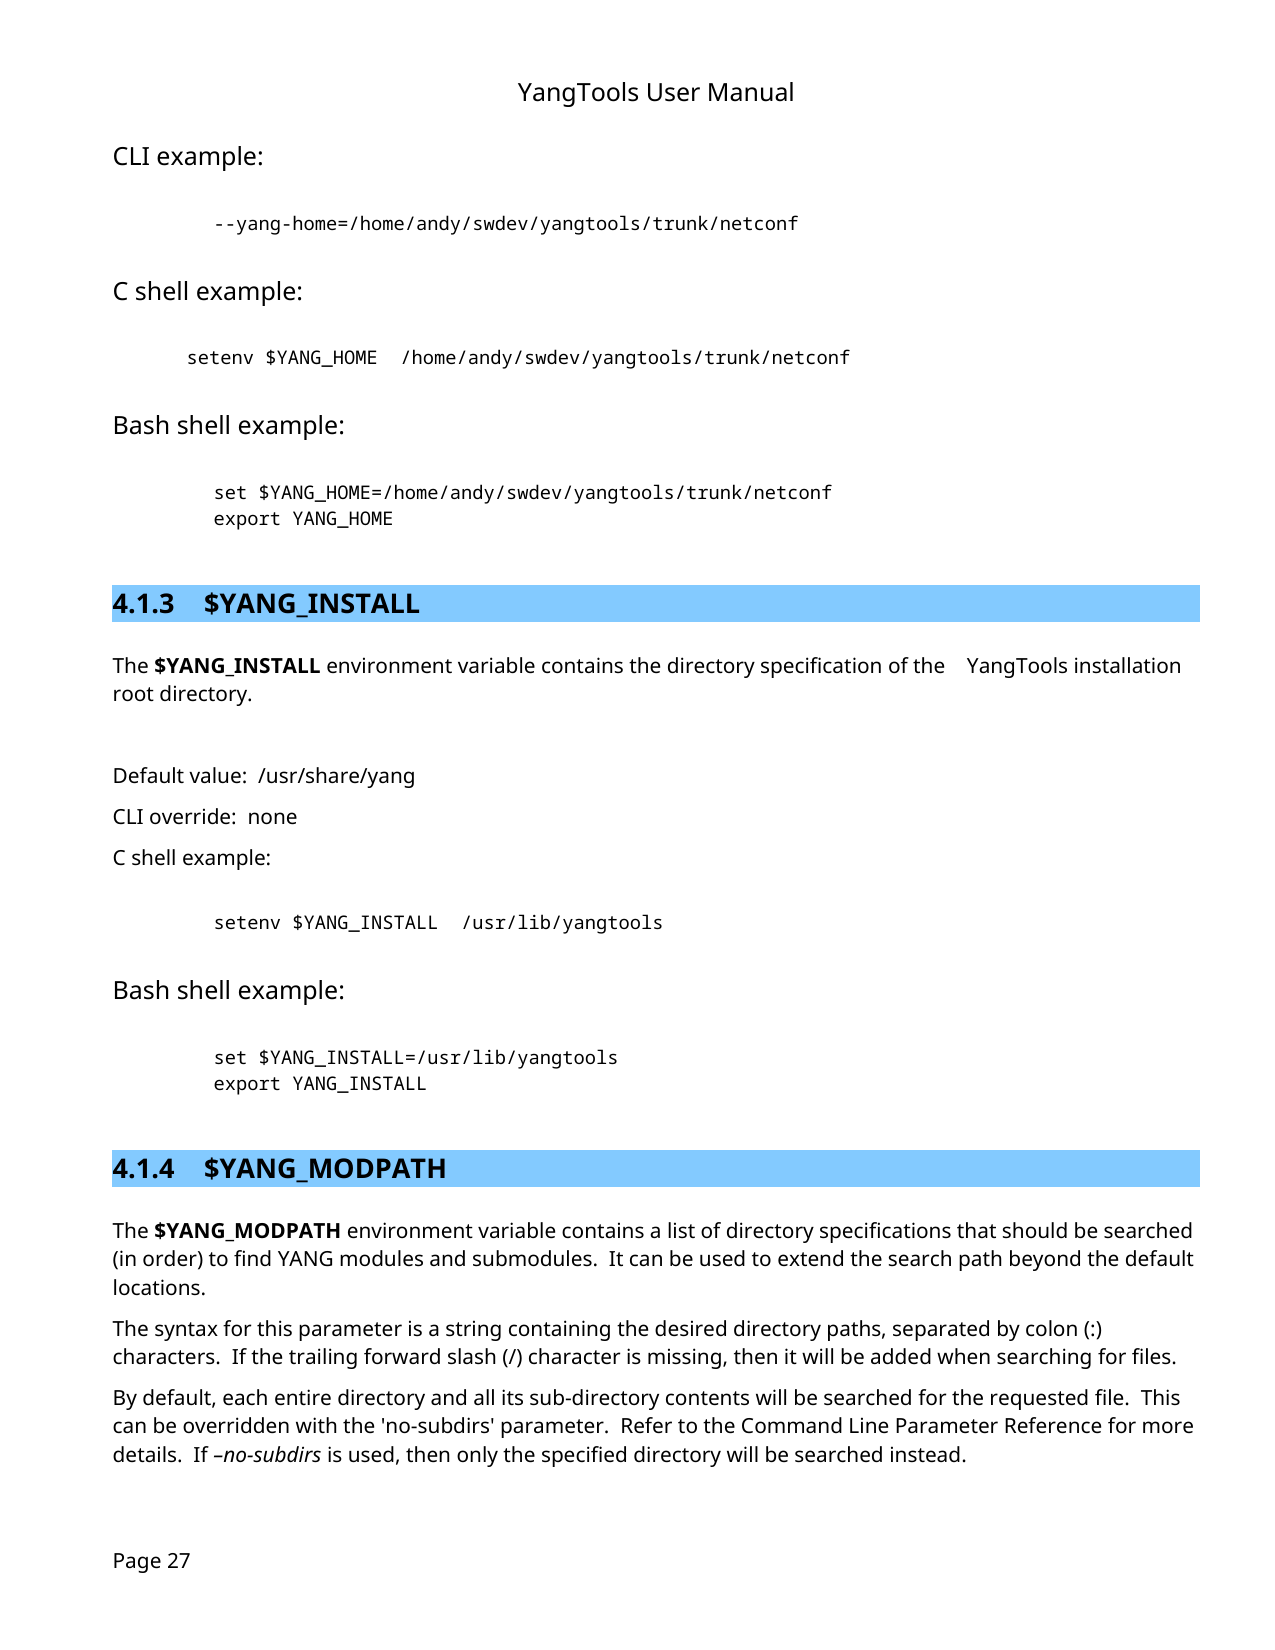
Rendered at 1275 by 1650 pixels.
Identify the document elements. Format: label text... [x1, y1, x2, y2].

text The $YANG_MODPATH environment variable contains a list of directory specifications that should be searched (in order) to find YANG modules and submodules. It can be used to extend the search path beyond the default locations. [112, 1216, 1200, 1301]
text setenv $YANG_HOME /home/andy/swdev/yangtools/trunk/netconf [112, 319, 1200, 396]
text By default, each entire directory and all its sub-directory contents will be searched for the requested file. This can be overridden with the 'no-subdirs' parameter. Refer to the Command Line Parameter Reference for more details. If –no-subdirs is used, then only the specified directory will be searched instead. [112, 1383, 1200, 1468]
text The syntax for this parameter is a string containing the desired directory paths, separated by colon (:) characters. If the trailing forward slash (/) character is missing, then it will be added when searching for files. [112, 1314, 1200, 1371]
text Bash shell example: [112, 408, 1200, 442]
text Default value: /usr/share/yang [112, 761, 1200, 790]
text C shell example: [112, 843, 1200, 872]
text --yang-home=/home/andy/swdev/yangtools/trunk/netconf [139, 184, 1200, 261]
text CLI example: [112, 138, 1200, 173]
text C shell example: [112, 273, 1200, 307]
text setenv $YANG_INSTALL /usr/lib/yangtools [139, 884, 1200, 961]
text The $YANG_INSTALL environment variable contains the directory specification of the YangTools installation root directory. [112, 651, 1200, 708]
subtitle $YANG_INSTALL [112, 585, 1200, 622]
text Bash shell example: [112, 973, 1200, 1007]
text set $YANG_INSTALL=/usr/lib/yangtools export YANG_INSTALL [139, 1019, 1200, 1121]
text set $YANG_HOME=/home/andy/swdev/yangtools/trunk/netconf export YANG_HOME [139, 454, 1200, 556]
text CLI override: none [112, 802, 1200, 831]
subtitle $YANG_MODPATH [112, 1150, 1200, 1187]
